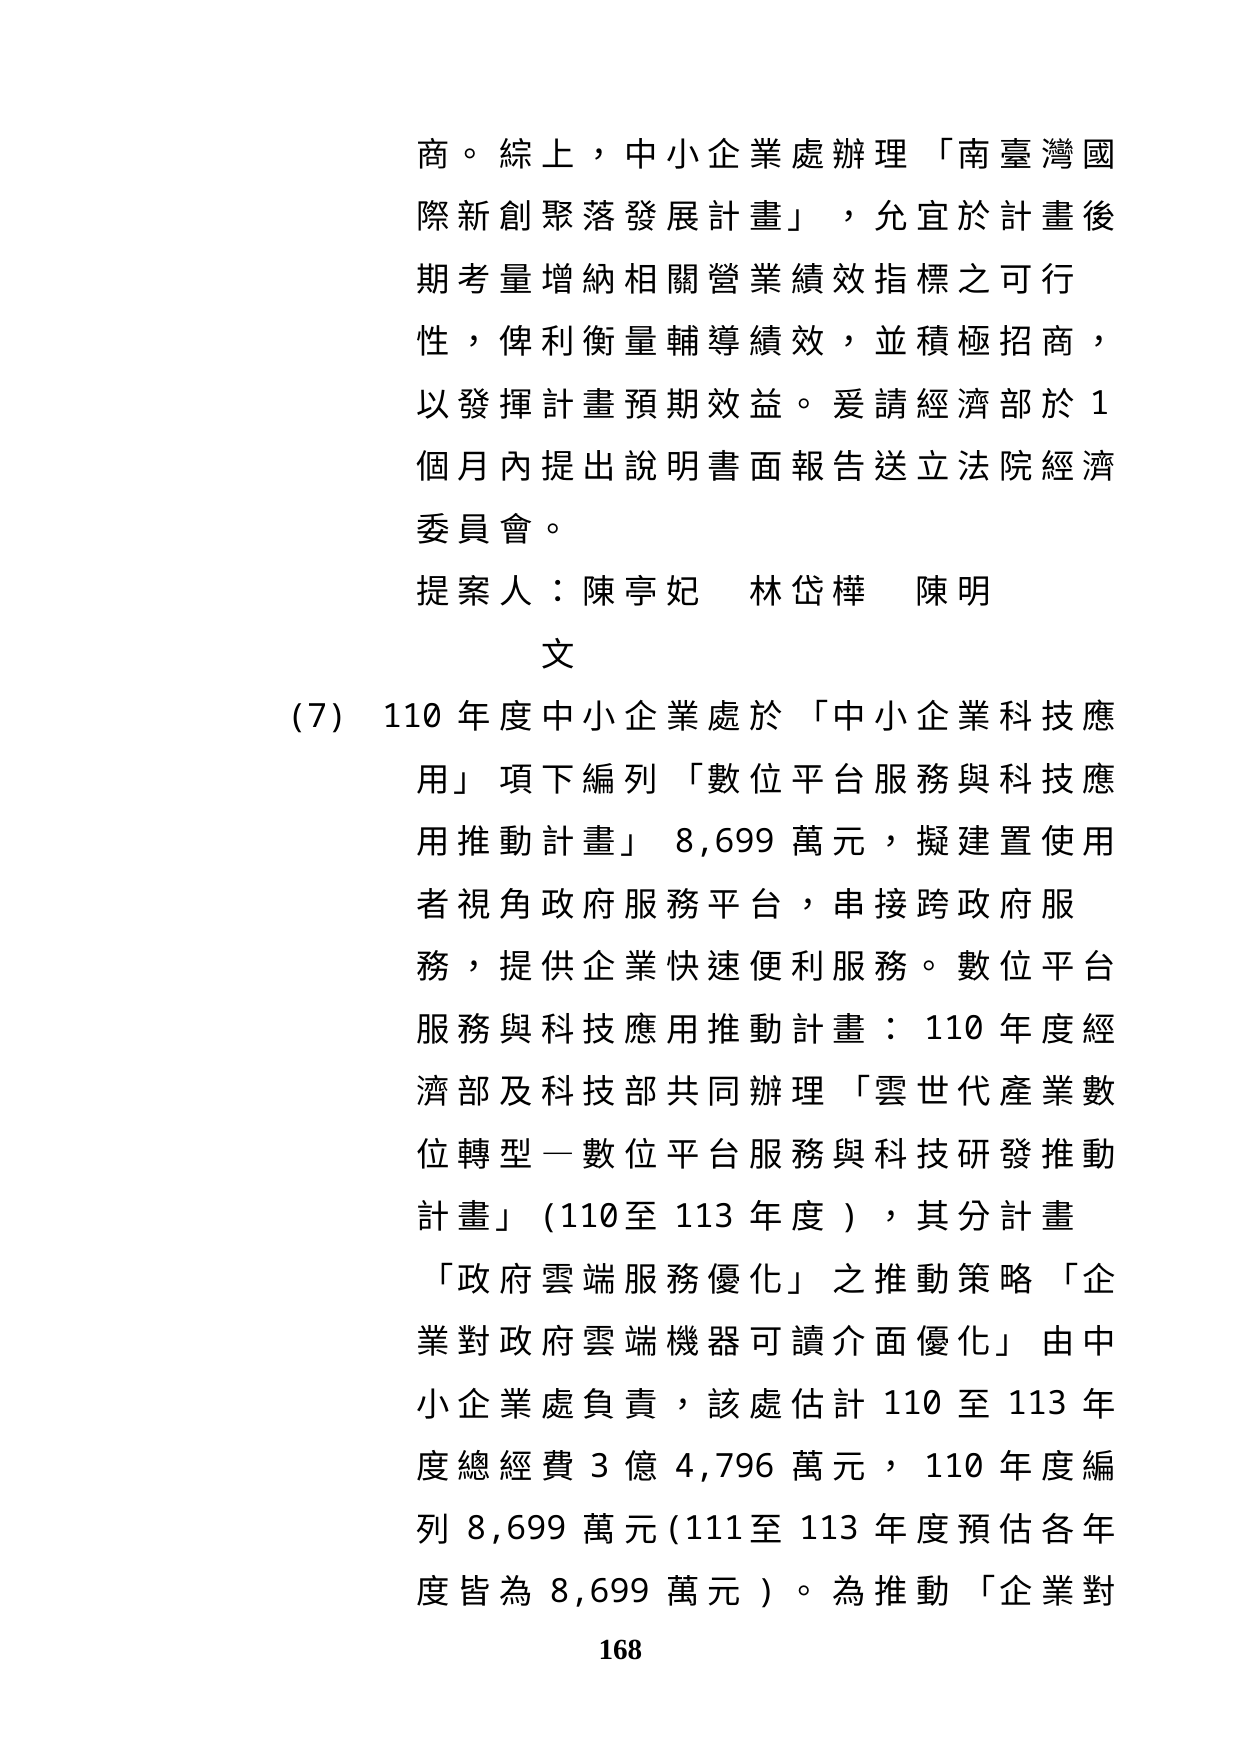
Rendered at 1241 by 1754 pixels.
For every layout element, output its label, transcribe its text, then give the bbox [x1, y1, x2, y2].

list 110年度中小企業處於「中小企業科技應用」項下編列「數位平台服務與科技應用推動計畫」8,699萬元，擬建置使用者視角政府服務平台，串接跨政府服務，提供企業快速便利服務。數位平台服務與科技應用推動計畫：110年度經濟部及科技部共同辦理「雲世代產業數位轉型—數位平台服務與科技研發推動計畫」(110至113年度)，其分計畫「政府雲端服務優化」之推動策略「企業對政府雲端機器可讀介面優化」由中小企業處負責，該處估計110至113年度總經費3億4,796萬元，110年度編列8,699萬元(111至113年度預估各年度皆為8,699萬元)。為推動「企業對 [273, 673, 1120, 1610]
text 提案人：陳亭妃 林岱樺 陳明文 [398, 548, 1016, 673]
list 商。綜上，中小企業處辦理「南臺灣國際新創聚落發展計畫」，允宜於計畫後期考量增納相關營業績效指標之可行性，俾利衡量輔導績效，並積極招商，以發揮計畫預期效益。爰請經濟部於1個月內提出說明書面報告送立法院經濟委員會。 [273, 110, 1120, 548]
